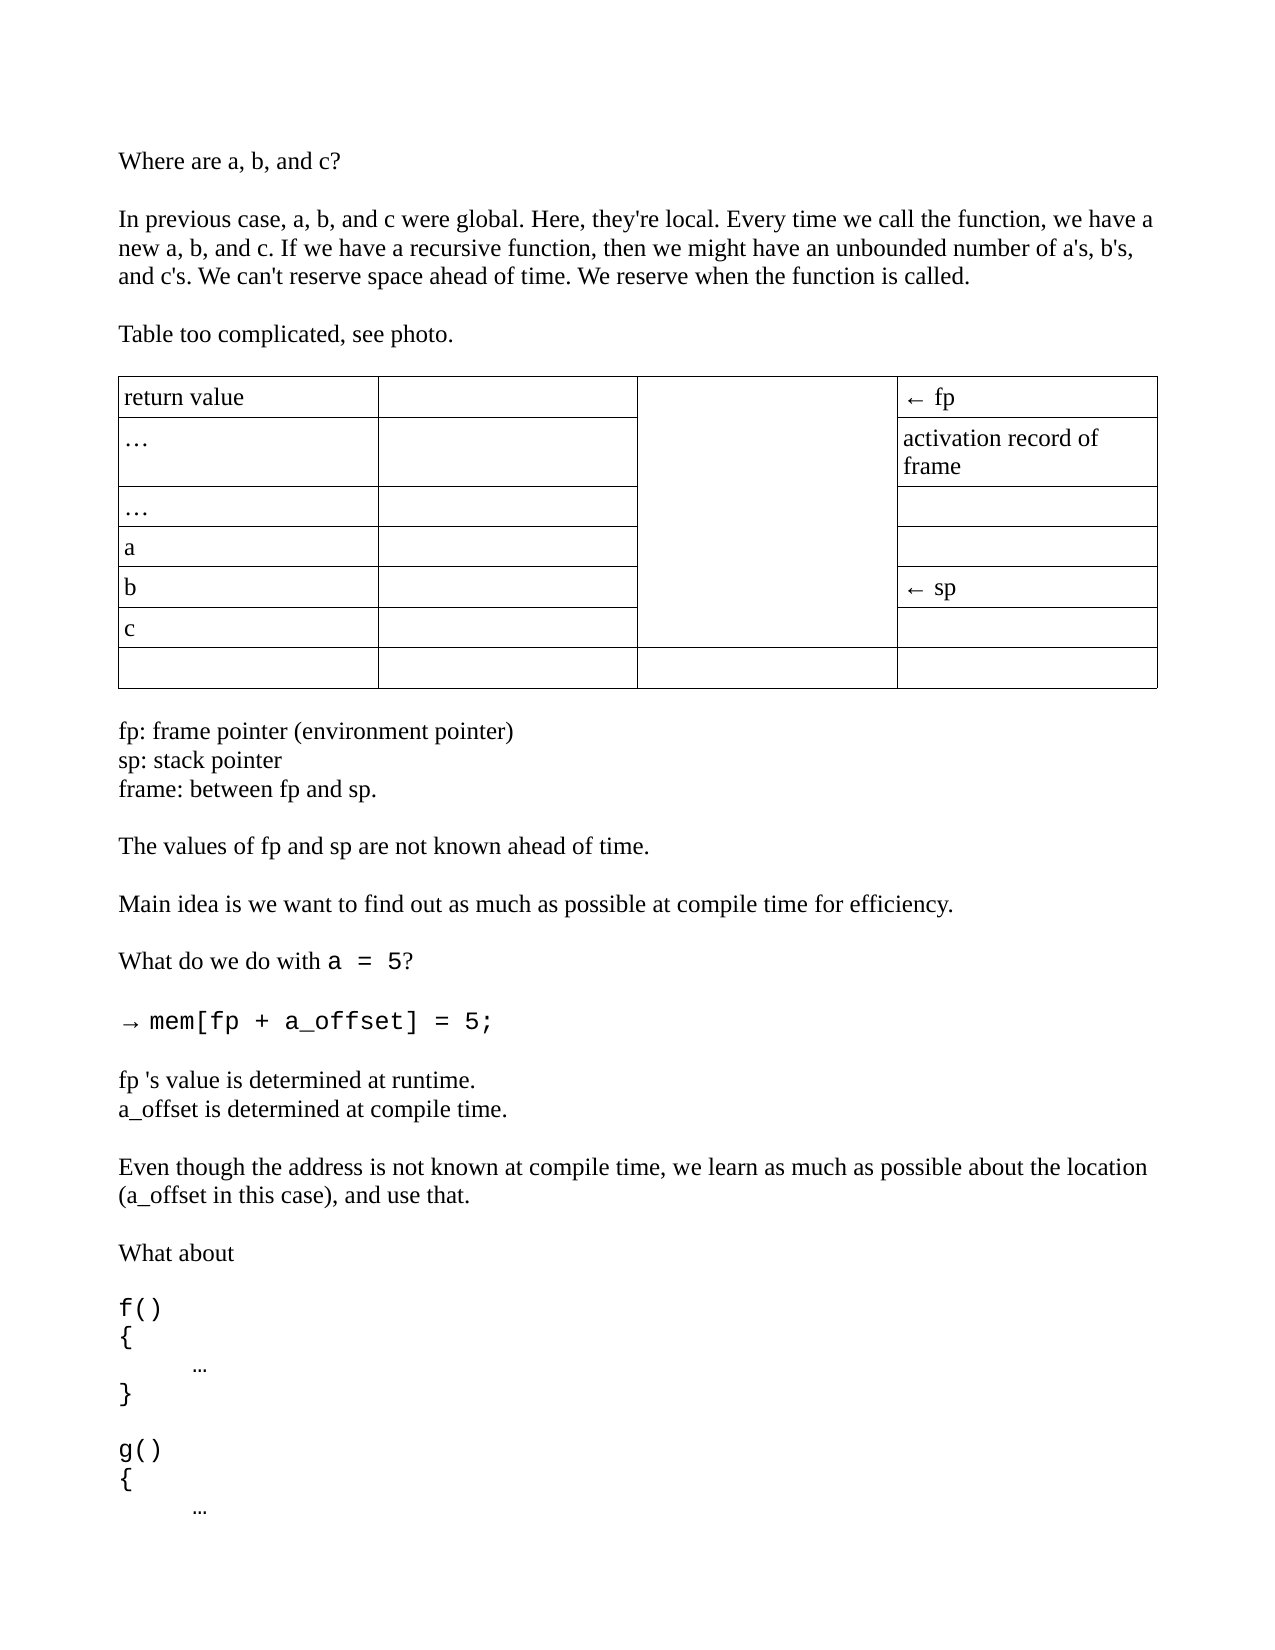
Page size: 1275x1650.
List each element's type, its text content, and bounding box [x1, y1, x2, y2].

text frame: between fp and sp. [118, 774, 1157, 802]
table_cell c [119, 608, 378, 647]
table_cell [379, 567, 637, 607]
table_cell … [119, 487, 378, 526]
text } [118, 1380, 1157, 1409]
table_cell [638, 648, 897, 687]
text In previous case, a, b, and c were global. Here, they're local. Every time we call the function, we have a new a, b, and c. If we have a recursive function, then we might have an unbounded number of a's, b's, and c's. We can't reserve space ahead of time. We reserve when the function is called. [118, 204, 1157, 290]
text fp: frame pointer (environment pointer) [118, 716, 1157, 745]
text f() [118, 1295, 1157, 1324]
text fp 's value is determined at runtime. [118, 1065, 1157, 1094]
table_cell … [119, 418, 378, 486]
text The values of fp and sp are not known ahead of time. [118, 831, 1157, 860]
table_cell [379, 487, 637, 526]
text Table too complicated, see photo. [118, 319, 1157, 348]
table_cell [119, 648, 378, 687]
table_cell ← sp [898, 567, 1157, 607]
text g() [118, 1437, 1157, 1465]
text What about [118, 1238, 1157, 1267]
table_cell [898, 648, 1157, 687]
table_header return value [119, 377, 378, 417]
table_header [638, 377, 897, 647]
text Even though the address is not known at compile time, we learn as much as possible about the location (a_offset in this case), and use that. [118, 1152, 1157, 1209]
text → mem[fp + a_offset] = 5; [118, 1006, 1157, 1037]
text sp: stack pointer [118, 745, 1157, 774]
text Where are a, b, and c? [118, 146, 1157, 175]
text Main idea is we want to find out as much as possible at compile time for efficiency. [118, 889, 1157, 917]
table_cell b [119, 567, 378, 607]
table_cell [898, 608, 1157, 647]
text … [118, 1494, 1157, 1522]
table_cell activation record of frame [898, 418, 1157, 486]
text What do we do with a = 5? [118, 946, 1157, 977]
table_cell a [119, 527, 378, 566]
table_header ← fp [898, 377, 1157, 417]
table_cell [379, 648, 637, 687]
text … [118, 1352, 1157, 1380]
table_cell [379, 527, 637, 566]
table_header [379, 377, 637, 417]
table_cell [898, 487, 1157, 526]
table_cell [379, 608, 637, 647]
text { [118, 1465, 1157, 1494]
table_cell [898, 527, 1157, 566]
table_cell [379, 418, 637, 486]
text a_offset is determined at compile time. [118, 1094, 1157, 1123]
text { [118, 1324, 1157, 1352]
